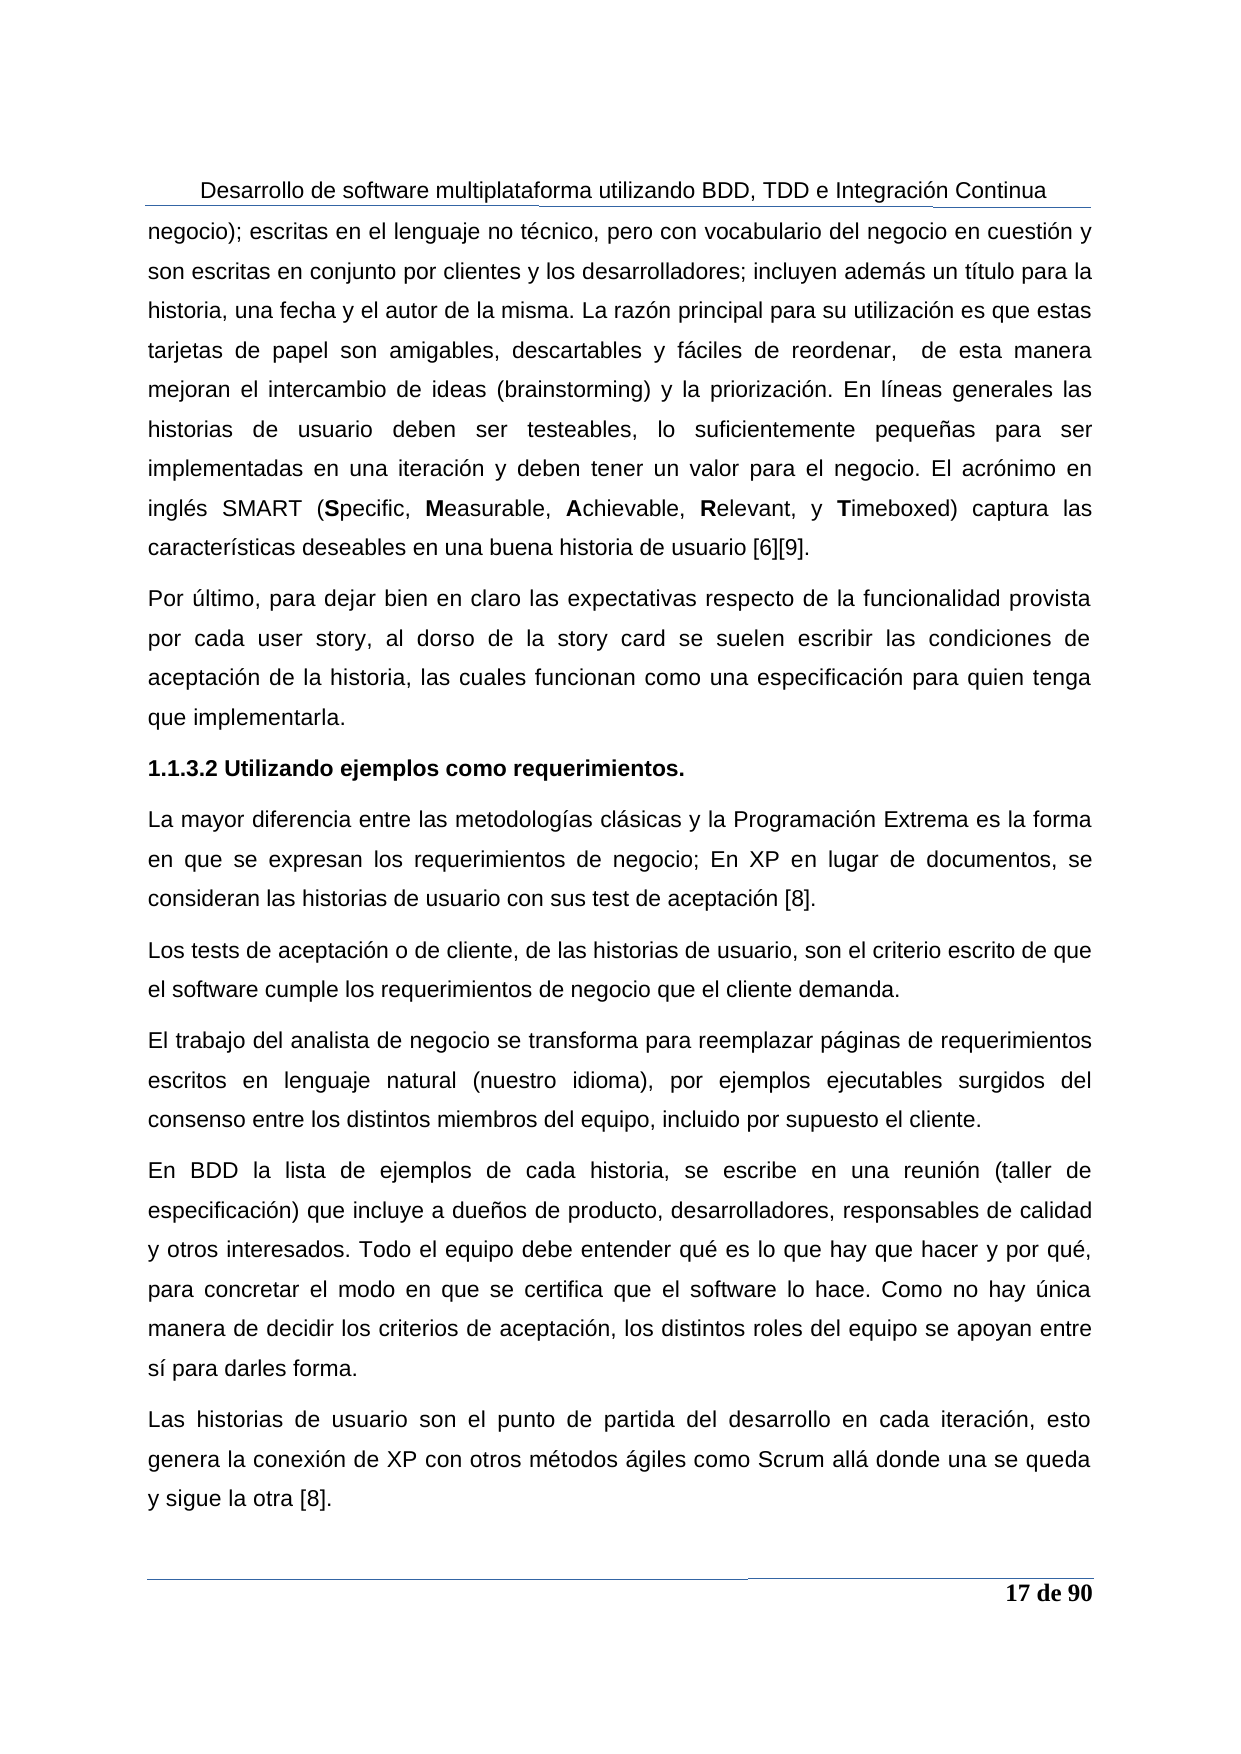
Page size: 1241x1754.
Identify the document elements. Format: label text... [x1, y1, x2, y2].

text El trabajo del analista de negocio se transforma para reemplazar páginas de requerimientos escritos en lenguaje natural (nuestro idioma), por ejemplos ejecutables surgidos del consenso entre los distintos miembros del equipo, incluido por supuesto el cliente. [148, 1027, 1093, 1133]
list 1.1.3.2 Utilizando ejemplos como requerimientos. [148, 755, 1093, 781]
text Por último, para dejar bien en claro las expectativas respecto de la funcionalidad provista por cada user story, al dorso de la story card se suelen escribir las condiciones de aceptación de la historia, las cuales funcionan como una especificación para quien tenga que implementarla. [148, 585, 1093, 730]
text En BDD la lista de ejemplos de cada historia, se escribe en una reunión (taller de especificación) que incluye a dueños de producto, desarrolladores, responsables de calidad y otros interesados. Todo el equipo debe entender qué es lo que hay que hacer y por qué, para concretar el modo en que se certifica que el software lo hace. Como no hay única manera de decidir los criterios de aceptación, los distintos roles del equipo se apoyan entre sí para darles forma. [148, 1157, 1093, 1381]
text Los tests de aceptación o de cliente, de las historias de usuario, son el criterio escrito de que el software cumple los requerimientos de negocio que el cliente demanda. [148, 937, 1093, 1002]
text negocio); escritas en el lenguaje no técnico, pero con vocabulario del negocio en cuestión y son escritas en conjunto por clientes y los desarrolladores; incluyen además un título para la historia, una fecha y el autor de la misma. La razón principal para su utilización es que estas tarjetas de papel son amigables, descartables y fáciles de reordenar, de esta manera mejoran el intercambio de ideas (brainstorming) y la priorización. En líneas generales las historias de usuario deben ser testeables, lo suficientemente pequeñas para ser implementadas en una iteración y deben tener un valor para el negocio. El acrónimo en inglés SMART (Specific, Measurable, Achievable, Relevant, y Timeboxed) captura las características deseables en una buena historia de usuario [6][9]. [148, 218, 1093, 561]
text Las historias de usuario son el punto de partida del desarrollo en cada iteración, esto genera la conexión de XP con otros métodos ágiles como Scrum allá donde una se queda y sigue la otra [8]. [148, 1406, 1093, 1511]
text La mayor diferencia entre las metodologías clásicas y la Programación Extrema es la forma en que se expresan los requerimientos de negocio; En XP en lugar de documentos, se consideran las historias de usuario con sus test de aceptación [8]. [148, 806, 1093, 912]
